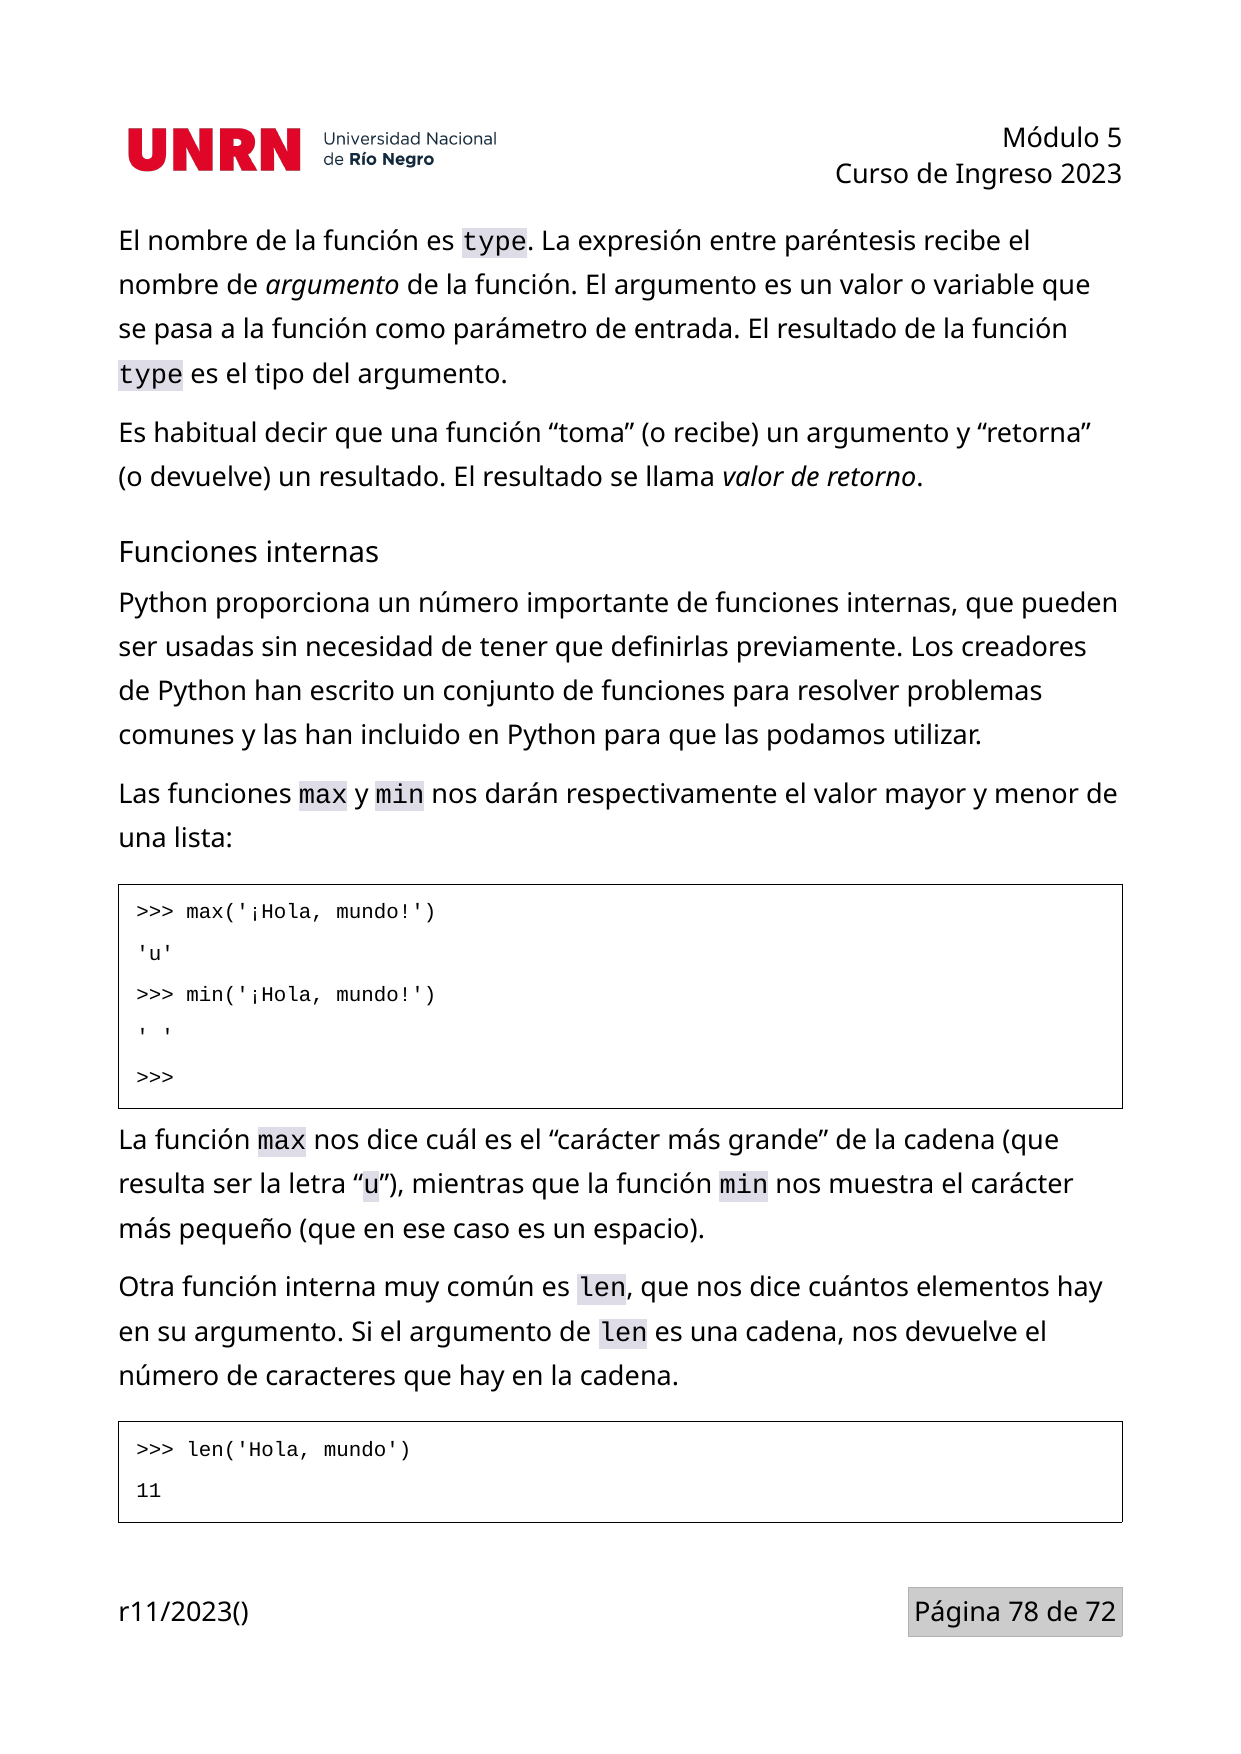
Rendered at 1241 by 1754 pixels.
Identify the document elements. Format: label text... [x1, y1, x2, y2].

subtitle Funciones internas [118, 531, 1122, 571]
text 11 [119, 1463, 1122, 1522]
text El nombre de la función es type. La expresión entre paréntesis recibe el nombre de argumento de la función. El argumento es un valor o variable que se pasa a la función como parámetro de entrada. El resultado de la función type es el tipo del argumento. [118, 221, 1122, 391]
text >>> [119, 1049, 1122, 1108]
text Las funciones max y min nos darán respectivamente el valor mayor y menor de una lista: [118, 774, 1122, 856]
text >>> min('¡Hola, mundo!') [119, 966, 1122, 1008]
text >>> len('Hola, mundo') [119, 1422, 1122, 1463]
text ' ' [119, 1008, 1122, 1049]
text Otra función interna muy común es len, que nos dice cuántos elementos hay en su argumento. Si el argumento de len es una cadena, nos devuelve el número de caracteres que hay en la cadena. [118, 1268, 1122, 1393]
text >>> max('¡Hola, mundo!') [119, 885, 1122, 925]
text 'u' [119, 925, 1122, 966]
text Es habitual decir que una función “toma” (o recibe) un argumento y “retorna” (o devuelve) un resultado. El resultado se llama valor de retorno. [118, 413, 1122, 494]
text Python proporciona un número importante de funciones internas, que pueden ser usadas sin necesidad de tener que definirlas previamente. Los creadores de Python han escrito un conjunto de funciones para resolver problemas comunes y las han incluido en Python para que las podamos utilizar. [118, 583, 1122, 752]
picture [118, 118, 505, 180]
text La función max nos dice cuál es el “carácter más grande” de la cadena (que resulta ser la letra “u”), mientras que la función min nos muestra el carácter más pequeño (que en ese caso es un espacio). [118, 1120, 1122, 1246]
